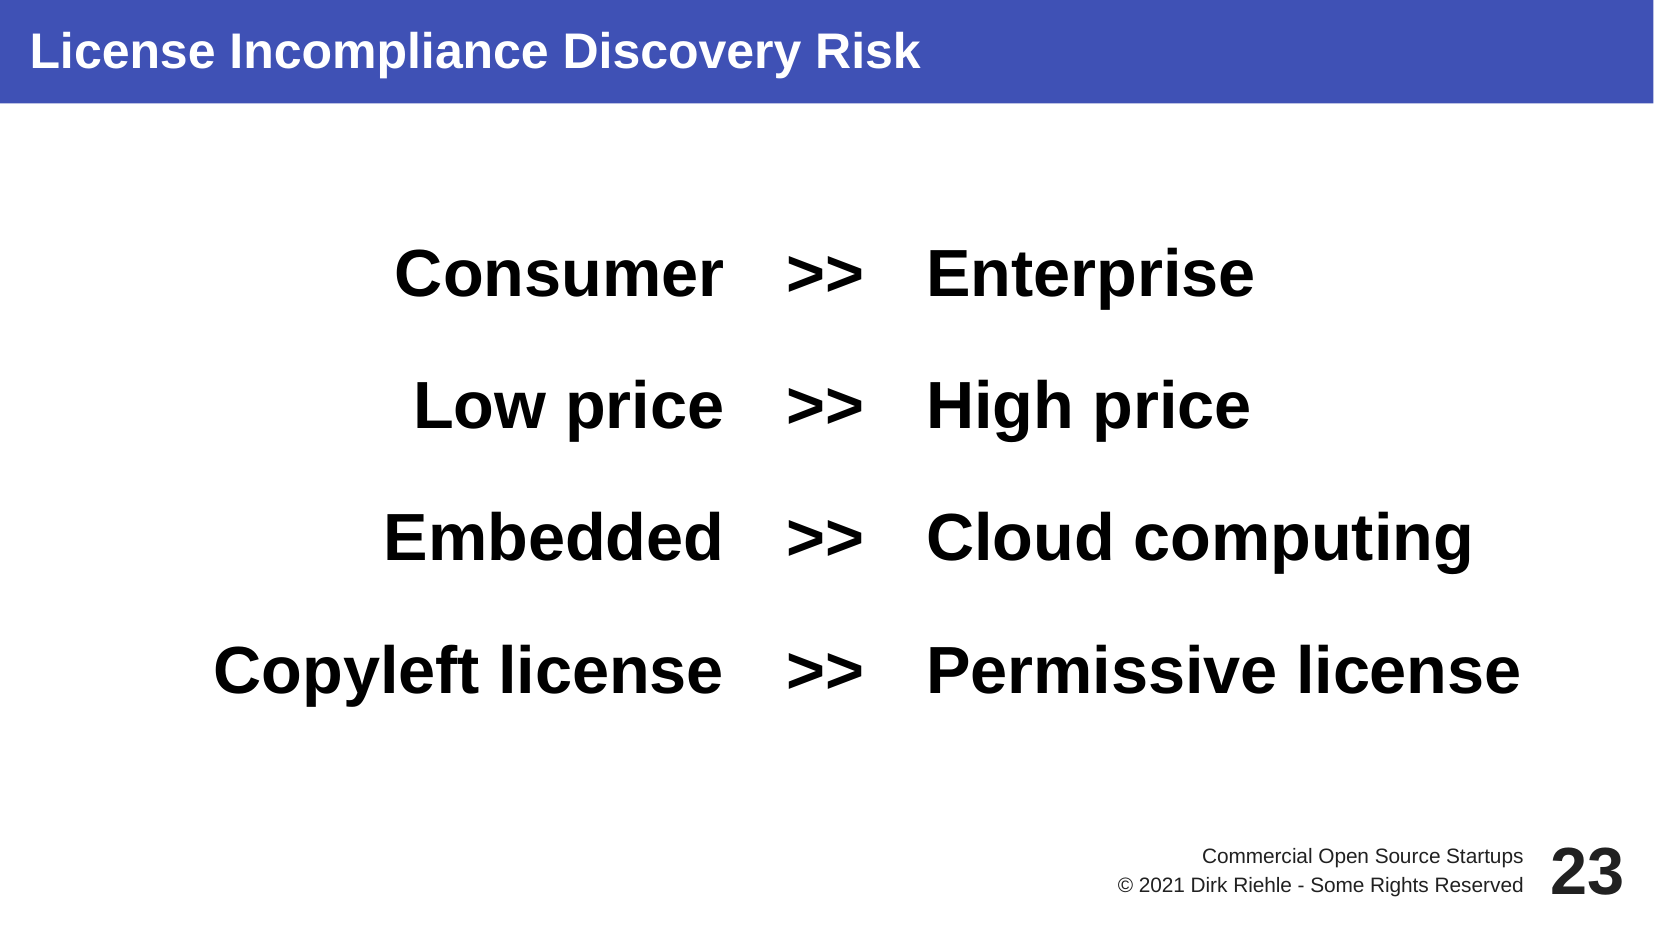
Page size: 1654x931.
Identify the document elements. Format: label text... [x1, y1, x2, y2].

table_header Consumer [59, 207, 736, 339]
table_header Enterprise [914, 207, 1595, 339]
table_cell Low price [59, 339, 736, 471]
table_cell Cloud computing [914, 471, 1595, 604]
table_cell High price [914, 339, 1595, 471]
table_cell Embedded [59, 471, 736, 604]
table_cell Copyleft license [59, 604, 736, 737]
table_cell >> [736, 471, 914, 604]
table_header >> [736, 207, 914, 339]
table_cell >> [736, 339, 914, 471]
title License Incompliance Discovery Risk [0, 0, 1654, 104]
table_cell >> [736, 604, 914, 737]
table_cell Permissive license [914, 604, 1595, 737]
